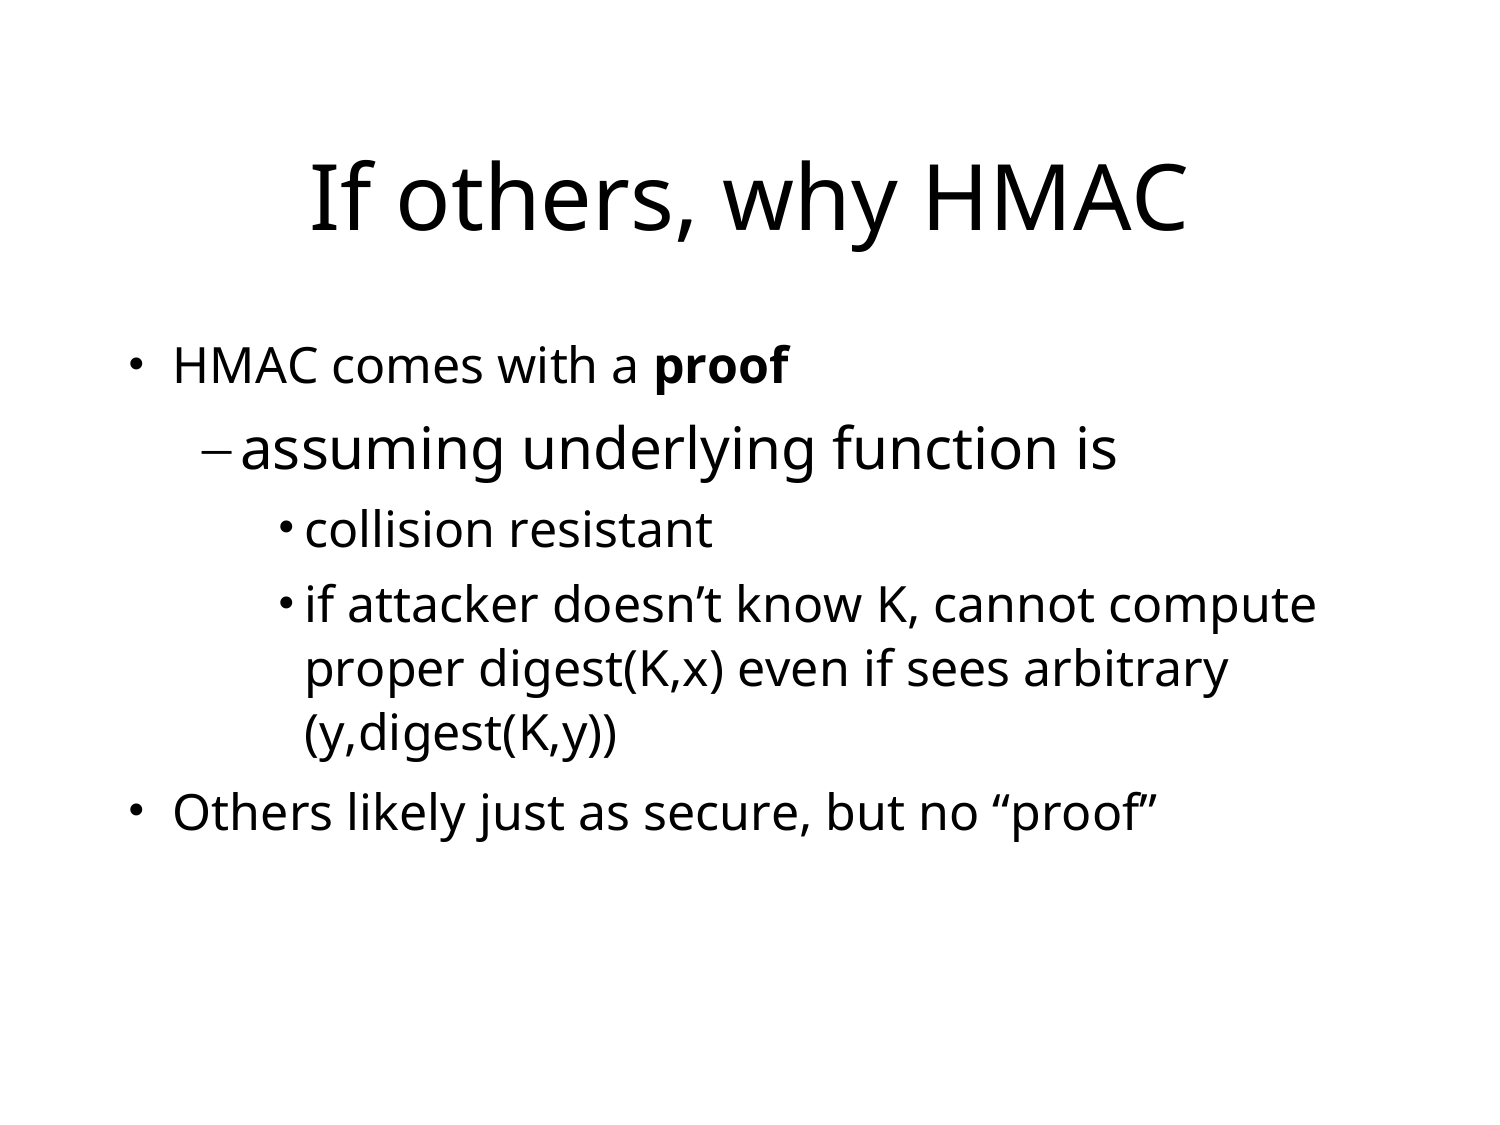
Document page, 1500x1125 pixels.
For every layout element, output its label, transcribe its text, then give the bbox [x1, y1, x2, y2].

list HMAC comes with a proof assuming underlying function is collision resistant if attacker doesn’t know K, cannot compute proper digest(K,x) even if sees arbitrary (y,digest(K,y)) Others likely just as secure, but no “proof” [112, 324, 1388, 1000]
title If others, why HMAC [112, 99, 1388, 288]
